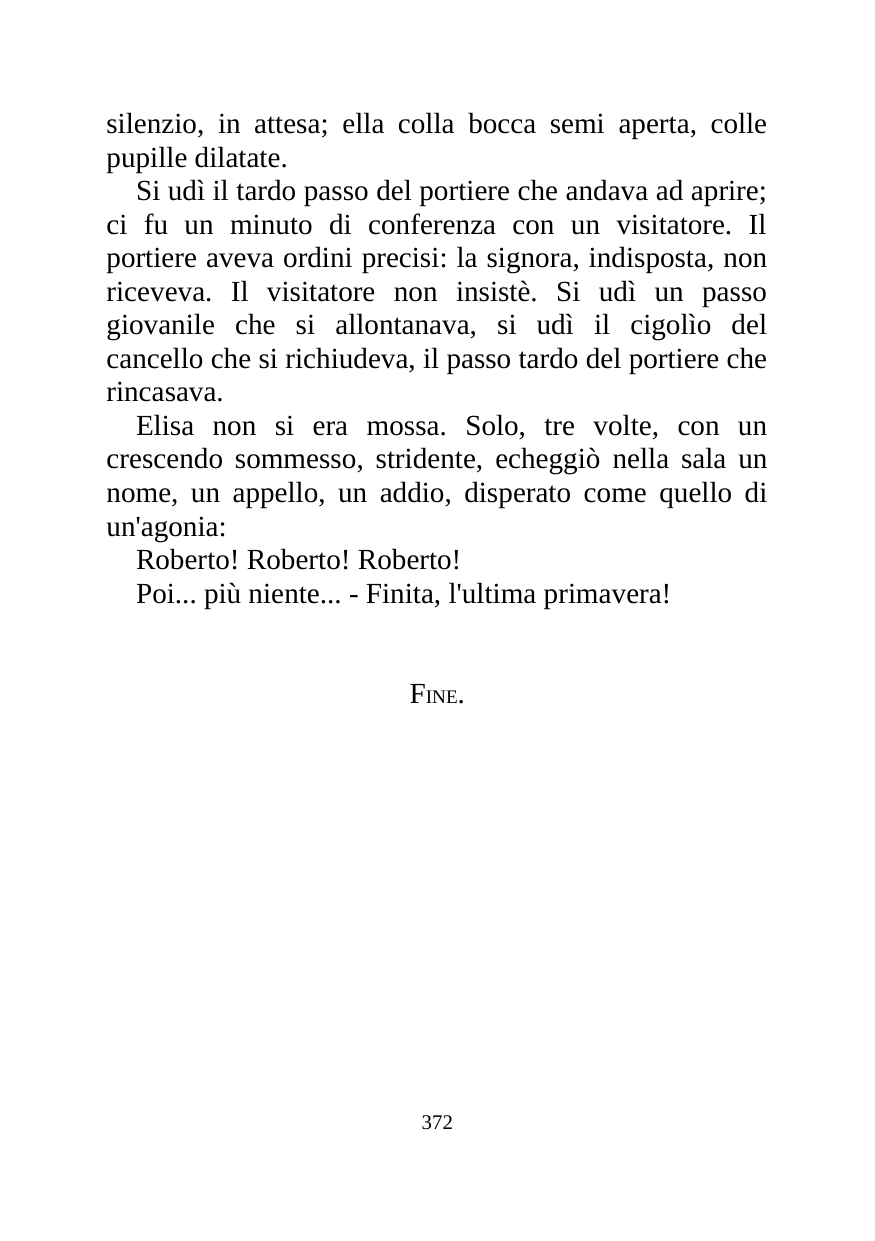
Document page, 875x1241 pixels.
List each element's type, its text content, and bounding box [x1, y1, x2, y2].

text Elisa non si era mossa. Solo, tre volte, con un crescendo sommesso, stridente, echeggiò nella sala un nome, un appello, un addio, disperato come quello di un'agonia: [106, 408, 768, 542]
text Poi... più niente... - Finita, l'ultima primavera! [106, 576, 768, 609]
text Fine. [106, 676, 768, 710]
text silenzio, in attesa; ella colla bocca semi aperta, colle pupille dilatate. [106, 106, 768, 173]
text Si udì il tardo passo del portiere che andava ad aprire; ci fu un minuto di conferenza con un visitatore. Il portiere aveva ordini precisi: la signora, indisposta, non riceveva. Il visitatore non insistè. Si udì un passo giovanile che si allontanava, si udì il cigolìo del cancello che si richiudeva, il passo tardo del portiere che rincasava. [106, 173, 768, 408]
text Roberto! Roberto! Roberto! [106, 542, 768, 576]
